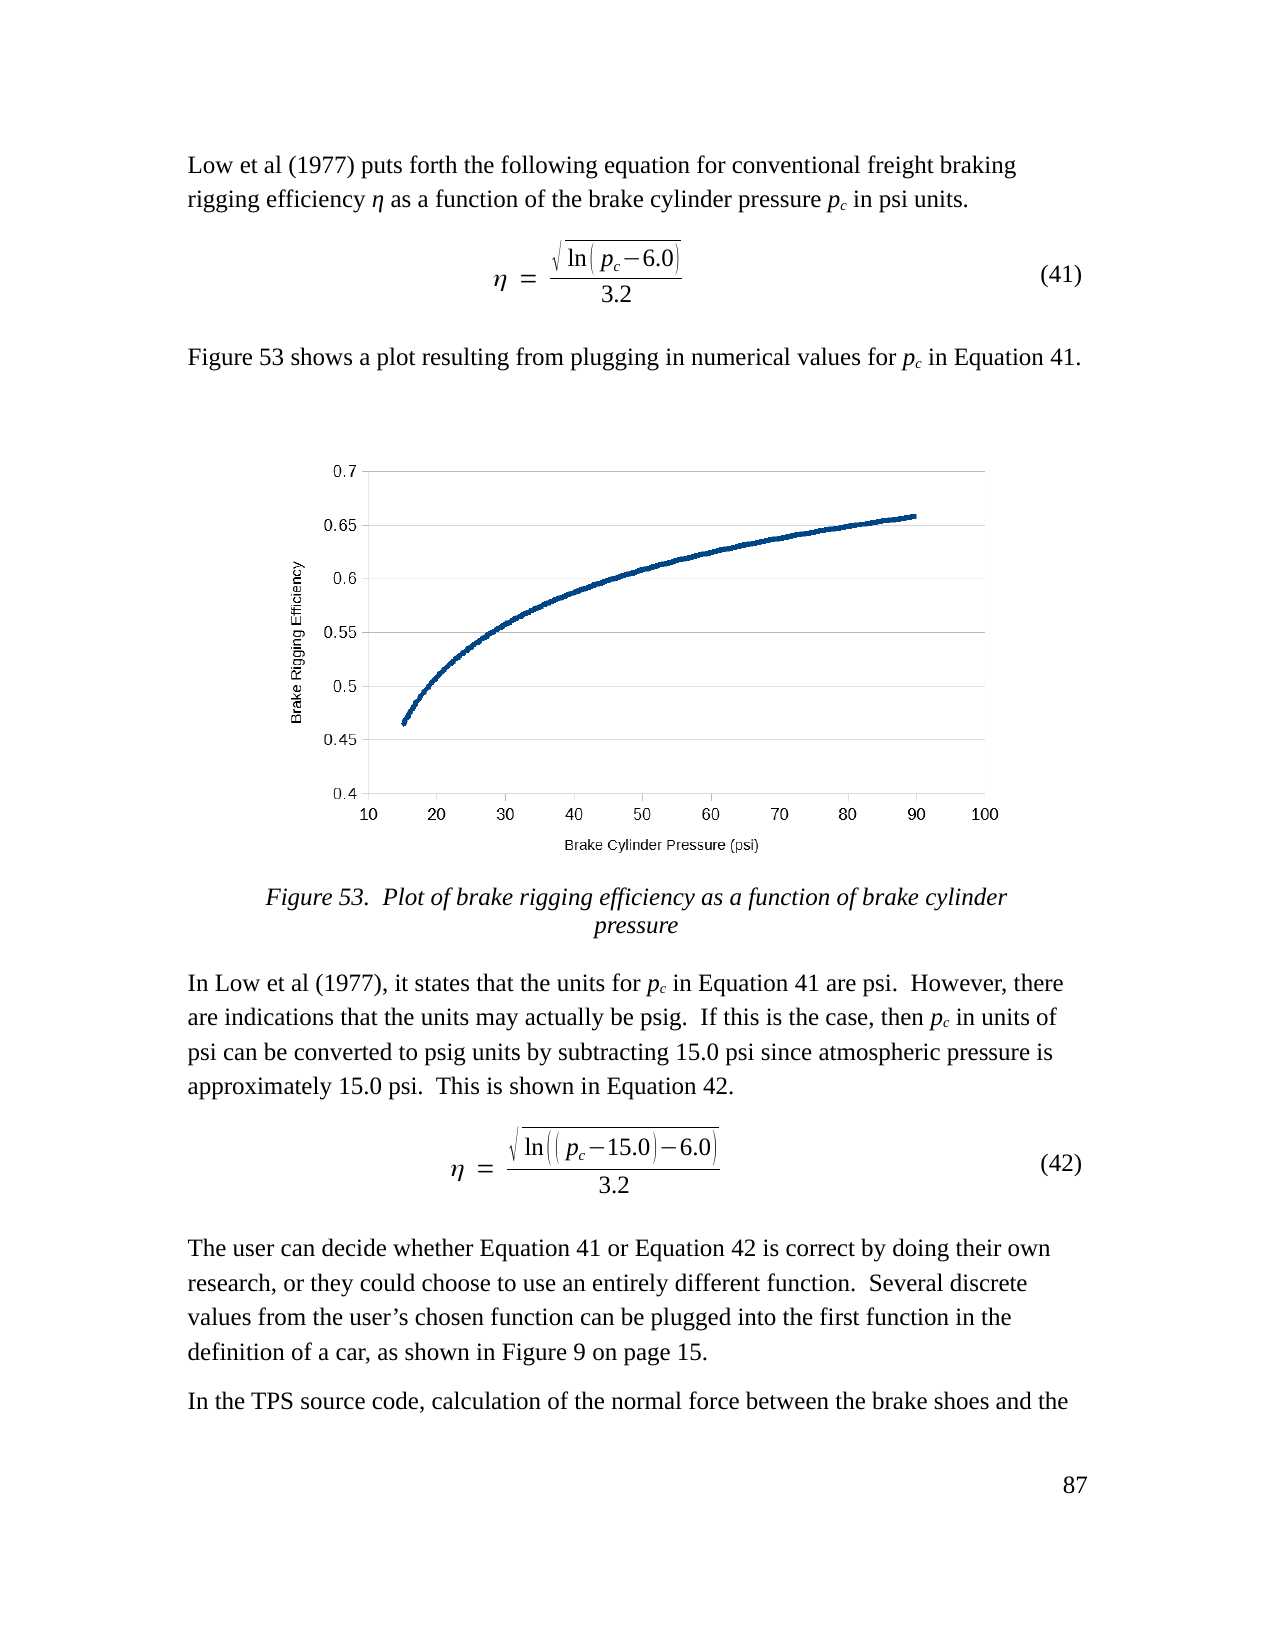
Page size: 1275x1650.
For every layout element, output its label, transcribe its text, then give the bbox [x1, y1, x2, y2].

text In Low et al (1977), it states that the units for pc in Equation 41 are psi. However, there are indications that the units may actually be psig. If this is the case, then pc in units of psi can be converted to psig units by subtracting 15.0 psi since atmospheric pressure is approximately 15.0 psi. This is shown in Equation 42. [187, 968, 1087, 1100]
text The user can decide whether Equation 41 or Equation 42 is correct by doing their own research, or they could choose to use an entirely different function. Several discrete values from the user’s chosen function can be plugged into the first function in the definition of a car, as shown in Figure 9 on page 15. [187, 1233, 1087, 1365]
text Figure 53. Plot of brake rigging efficiency as a function of brake cylinder pressure [262, 877, 1012, 939]
table_header (41) [988, 234, 1087, 314]
table_header [188, 1120, 982, 1204]
text In the TPS source code, calculation of the normal force between the brake shoes and the [187, 1386, 1087, 1414]
table_header (42) [983, 1120, 1087, 1204]
table_header [188, 234, 987, 314]
text Figure 53 shows a plot resulting from plugging in numerical values for pc in Equation 41. [187, 342, 1087, 371]
text Low et al (1977) puts forth the following equation for conventional freight braking rigging efficiency η as a function of the brake cylinder pressure pc in psi units. [187, 150, 1087, 213]
picture [262, 453, 1013, 877]
